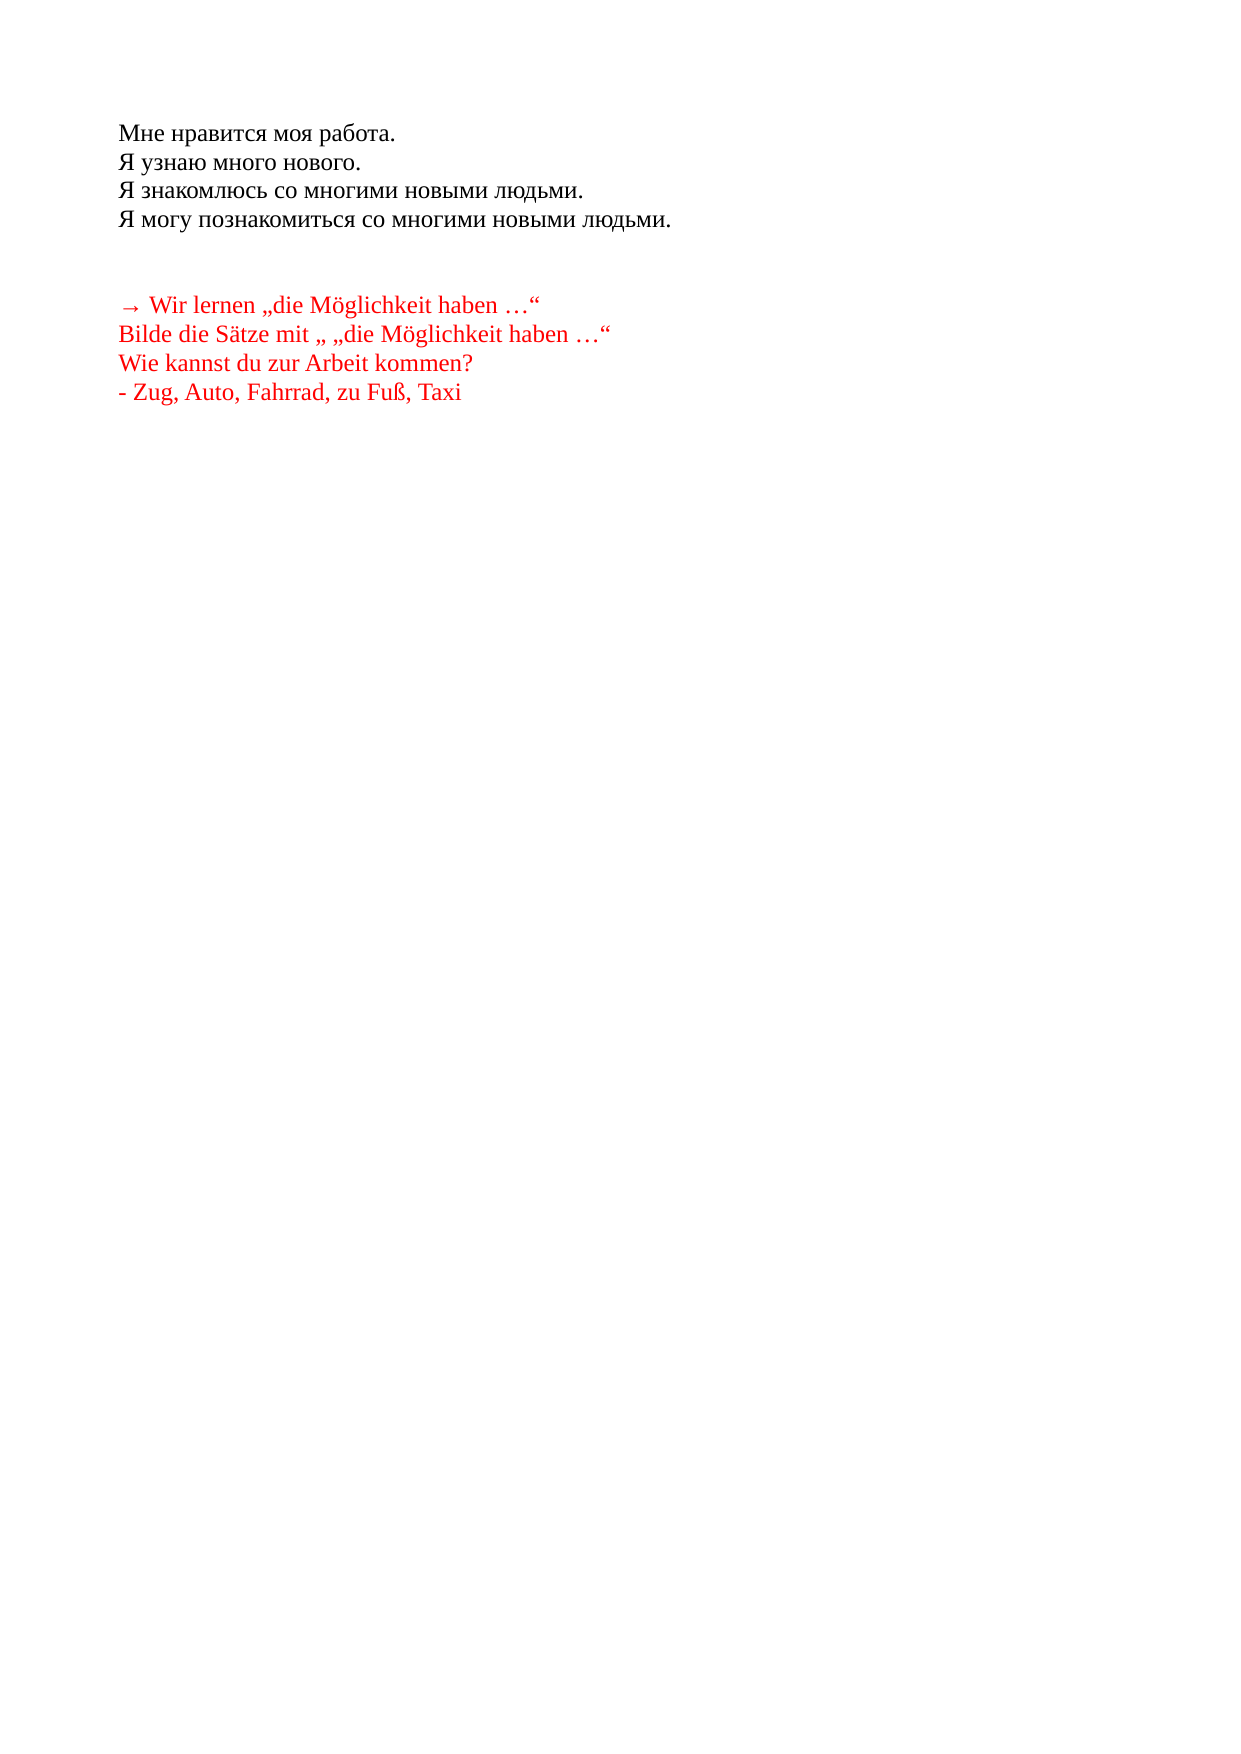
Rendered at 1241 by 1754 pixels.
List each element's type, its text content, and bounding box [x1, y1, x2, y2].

text Bilde die Sätze mit „ „die Möglichkeit haben …“ [118, 319, 1122, 348]
text → Wir lernen „die Möglichkeit haben …“ [118, 291, 1122, 319]
text Я знакомлюсь со многими новыми людьми. [118, 176, 1122, 204]
text Я могу познакомиться со многими новыми людьми. [118, 204, 1122, 233]
text - Zug, Auto, Fahrrad, zu Fuß, Taxi [118, 377, 1122, 406]
text Wie kannst du zur Arbeit kommen? [118, 348, 1122, 377]
text Мне нравится моя работа. [118, 118, 1122, 147]
text Я узнаю много нового. [118, 147, 1122, 176]
